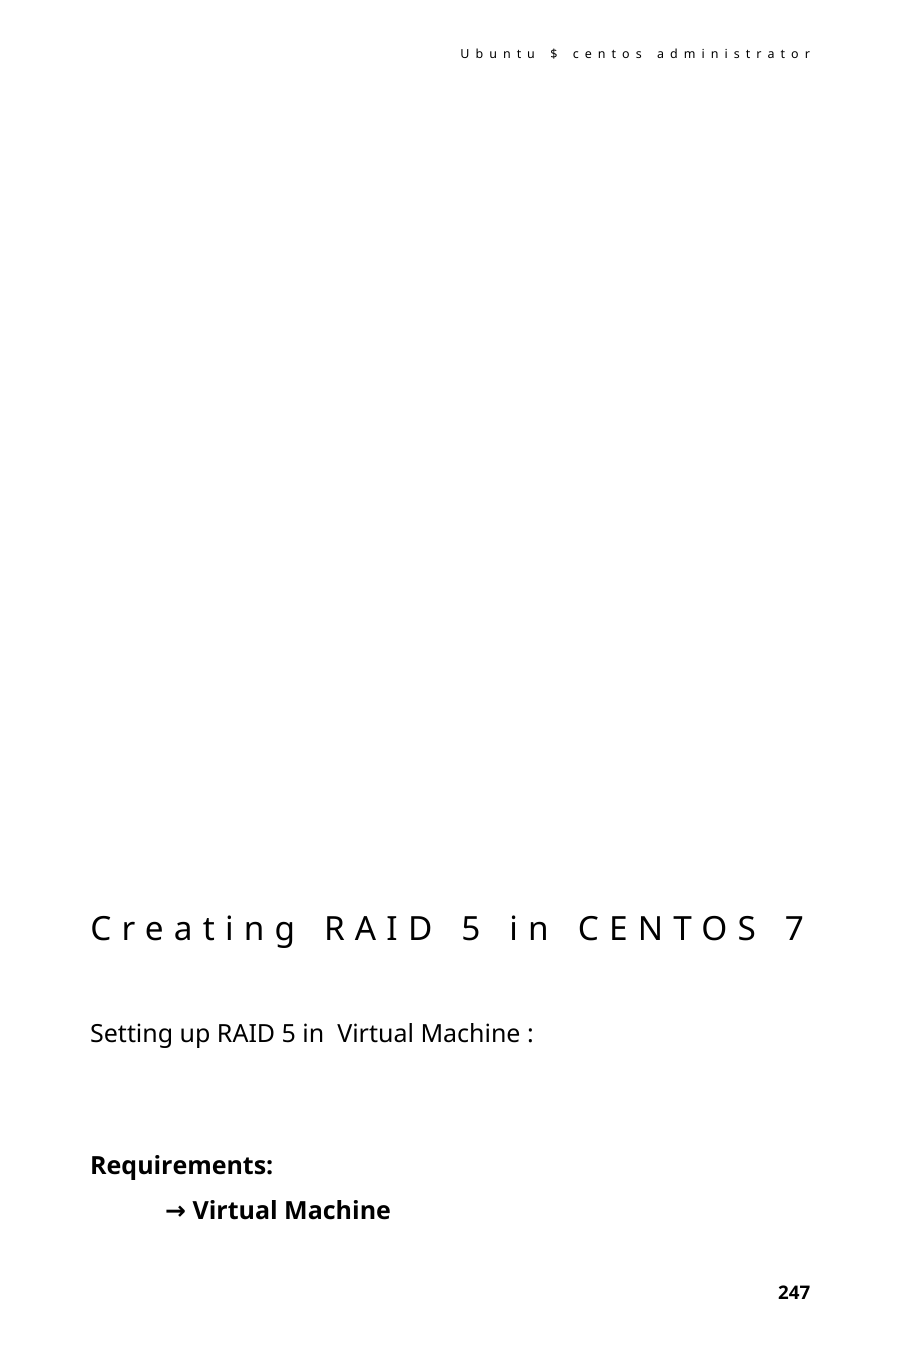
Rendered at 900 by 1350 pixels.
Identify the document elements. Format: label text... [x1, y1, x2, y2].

subtitle Creating RAID 5 in CENTOS 7 [90, 904, 810, 950]
text Requirements: [90, 1148, 810, 1182]
text Setting up RAID 5 in Virtual Machine : [90, 1015, 810, 1049]
text → Virtual Machine [90, 1192, 810, 1226]
